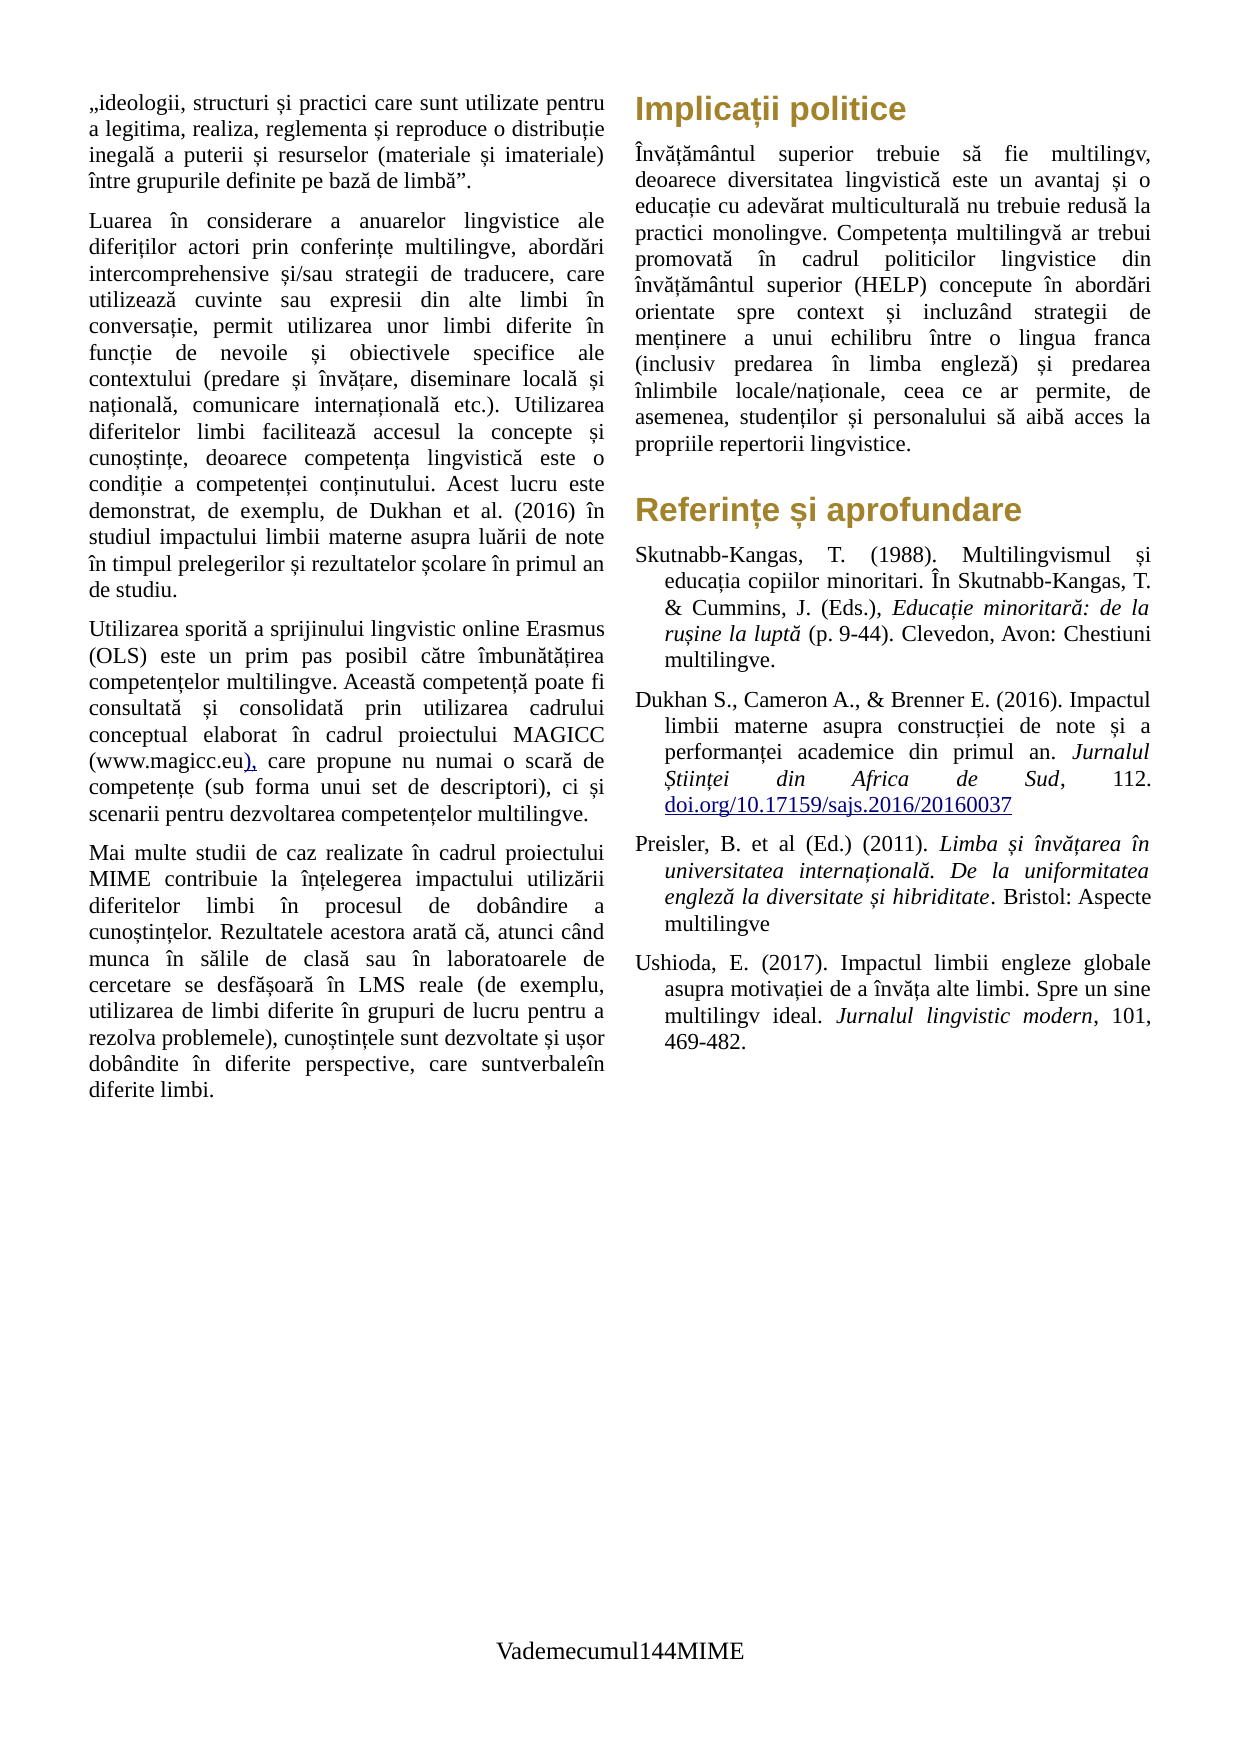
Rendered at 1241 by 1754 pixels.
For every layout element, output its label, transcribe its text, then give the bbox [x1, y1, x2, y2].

subtitle Implicații politice [635, 88, 1152, 127]
text Ushioda, E. (2017). Impactul limbii engleze globale asupra motivației de a învăța alte limbi. Spre un sine multilingv ideal. Jurnalul lingvistic modern, 101, 469-482. [635, 949, 1152, 1054]
text Învățământul superior trebuie să fie multilingv, deoarece diversitatea lingvistică este un avantaj și o educație cu adevărat multiculturală nu trebuie redusă la practici monolingve. Competența multilingvă ar trebui promovată în cadrul politicilor lingvistice din învățământul superior (HELP) concepute în abordări orientate spre context și incluzând strategii de menținere a unui echilibru între o lingua franca (inclusiv predarea în limba engleză) și predarea înlimbile locale/naționale, ceea ce ar permite, de asemenea, studenților și personalului să aibă acces la propriile repertorii lingvistice. [635, 140, 1152, 456]
text „ideologii, structuri și practici care sunt utilizate pentru a legitima, realiza, reglementa și reproduce o distribuție inegală a puterii și resurselor (materiale și imateriale) între grupurile definite pe bază de limbă”. [88, 88, 605, 194]
text Dukhan S., Cameron A., & Brenner E. (2016). Impactul limbii materne asupra construcției de note și a performanței academice din primul an. Jurnalul Științei din Africa de Sud, 112. doi.org/10.17159/sajs.2016/20160037 [635, 686, 1152, 817]
text Luarea în considerare a anuarelor lingvistice ale diferiților actori prin conferințe multilingve, abordări intercomprehensive și/sau strategii de traducere, care utilizează cuvinte sau expresii din alte limbi în conversație, permit utilizarea unor limbi diferite în funcție de nevoile și obiectivele specifice ale contextului (predare și învățare, diseminare locală și națională, comunicare internațională etc.). Utilizarea diferitelor limbi facilitează accesul la concepte și cunoștințe, deoarece competența lingvistică este o condiție a competenței conținutului. Acest lucru este demonstrat, de exemplu, de Dukhan et al. (2016) în studiul impactului limbii materne asupra luării de note în timpul prelegerilor și rezultatelor școlare în primul an de studiu. [88, 207, 605, 602]
text Skutnabb-Kangas, T. (1988). Multilingvismul și educația copiilor minoritari. În Skutnabb-Kangas, T. & Cummins, J. (Eds.), Educație minoritară: de la rușine la luptă (p. 9-44). Clevedon, Avon: Chestiuni multilingve. [635, 541, 1152, 673]
subtitle Referințe și aprofundare [635, 490, 1152, 528]
text Mai multe studii de caz realizate în cadrul proiectului MIME contribuie la înțelegerea impactului utilizării diferitelor limbi în procesul de dobândire a cunoștințelor. Rezultatele acestora arată că, atunci când munca în sălile de clasă sau în laboratoarele de cercetare se desfășoară în LMS reale (de exemplu, utilizarea de limbi diferite în grupuri de lucru pentru a rezolva problemele), cunoștințele sunt dezvoltate și ușor dobândite în diferite perspective, care suntverbaleîn diferite limbi. [88, 839, 605, 1103]
text Utilizarea sporită a sprijinului lingvistic online Erasmus (OLS) este un prim pas posibil către îmbunătățirea competențelor multilingve. Această competență poate fi consultată și consolidată prin utilizarea cadrului conceptual elaborat în cadrul proiectului MAGICC (www.magicc.eu), care propune nu numai o scară de competențe (sub forma unui set de descriptori), ci și scenarii pentru dezvoltarea competențelor multilingve. [88, 615, 605, 826]
text Preisler, B. et al (Ed.) (2011). Limba și învățarea în universitatea internațională. De la uniformitatea engleză la diversitate și hibriditate. Bristol: Aspecte multilingve [635, 831, 1152, 936]
